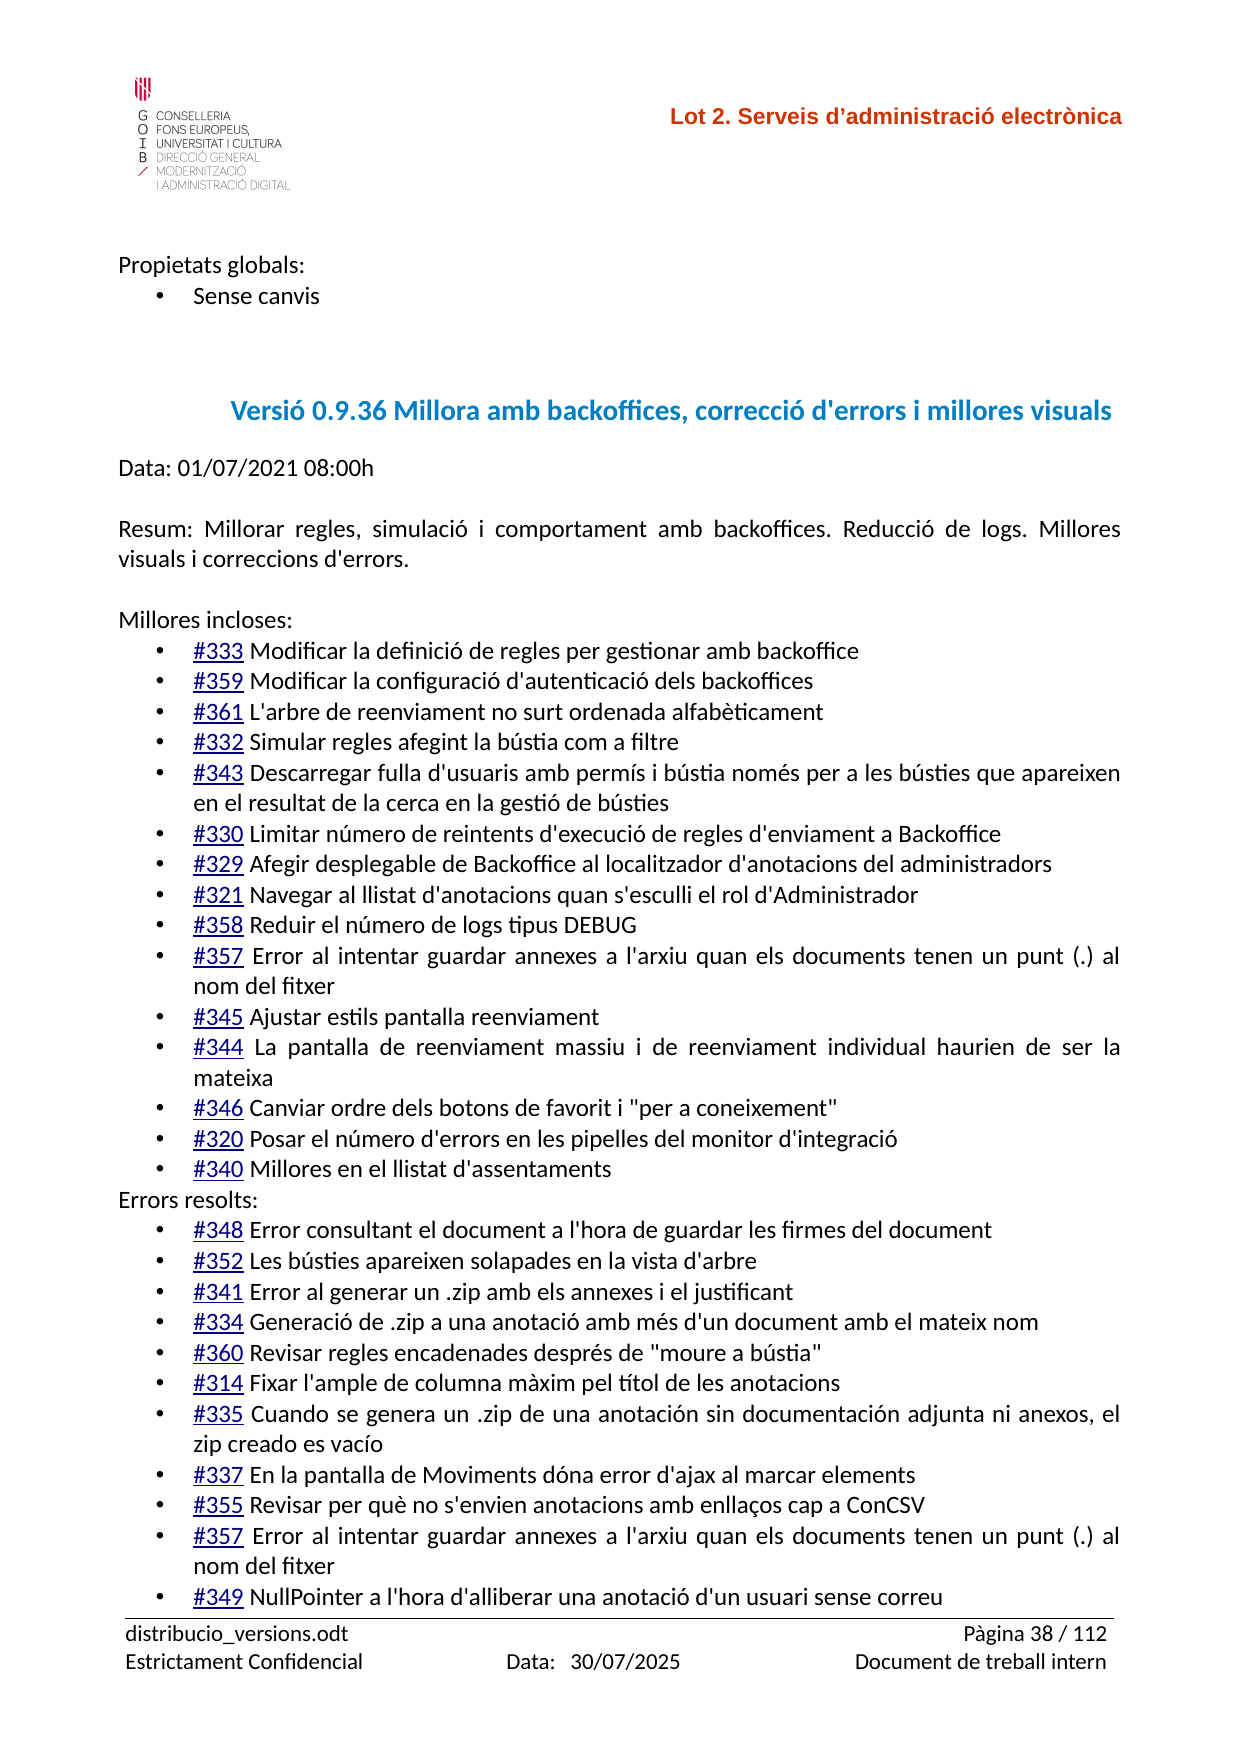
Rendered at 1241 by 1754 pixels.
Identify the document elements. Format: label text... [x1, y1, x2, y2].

list #320 Posar el número d'errors en les pipelles del monitor d'integració [156, 1123, 1122, 1154]
list #348 Error consultant el document a l'hora de guardar les firmes del document [156, 1215, 1122, 1245]
picture [126, 70, 299, 197]
list #340 Millores en el llistat d'assentaments [156, 1154, 1122, 1184]
text Resum: Millorar regles, simulació i comportament amb backoffices. Reducció de logs. Millores visuals i correccions d'errors. [118, 513, 1122, 574]
list #333 Modificar la definició de regles per gestionar amb backoffice [156, 635, 1122, 665]
list #335 Cuando se genera un .zip de una anotación sin documentación adjunta ni anexos, el zip creado es vacío [156, 1398, 1122, 1459]
text Data: 01/07/2021 08:00h [118, 452, 1122, 482]
text Propietats globals: [118, 250, 1122, 280]
list #341 Error al generar un .zip amb els annexes i el justificant [156, 1276, 1122, 1306]
list #321 Navegar al llistat d'anotacions quan s'esculli el rol d'Administrador [156, 879, 1122, 909]
subtitle Versió 0.9.36 Millora amb backoffices, correcció d'errors i millores visuals [153, 392, 1122, 428]
list #314 Fixar l'ample de columna màxim pel títol de les anotacions [156, 1367, 1122, 1398]
list #344 La pantalla de reenviament massiu i de reenviament individual haurien de ser la mateixa [156, 1032, 1122, 1093]
list Sense canvis [156, 280, 1122, 311]
list #337 En la pantalla de Moviments dóna error d'ajax al marcar elements [156, 1459, 1122, 1489]
list #359 Modificar la configuració d'autenticació dels backoffices [156, 665, 1122, 696]
list #355 Revisar per què no s'envien anotacions amb enllaços cap a ConCSV [156, 1489, 1122, 1520]
list #352 Les bústies apareixen solapades en la vista d'arbre [156, 1245, 1122, 1276]
list #361 L'arbre de reenviament no surt ordenada alfabèticament [156, 696, 1122, 726]
text Millores incloses: [118, 604, 1122, 635]
list #346 Canviar ordre dels botons de favorit i "per a coneixement" [156, 1093, 1122, 1123]
list #334 Generació de .zip a una anotació amb més d'un document amb el mateix nom [156, 1306, 1122, 1337]
text Errors resolts: [118, 1184, 1122, 1215]
list #357 Error al intentar guardar annexes a l'arxiu quan els documents tenen un punt (.) al nom del fitxer [156, 1520, 1122, 1581]
list #329 Afegir desplegable de Backoffice al localitzador d'anotacions del administradors [156, 848, 1122, 879]
list #349 NullPointer a l'hora d'alliberar una anotació d'un usuari sense correu [156, 1581, 1122, 1611]
list #360 Revisar regles encadenades després de "moure a bústia" [156, 1337, 1122, 1367]
list #330 Limitar número de reintents d'execució de regles d'enviament a Backoffice [156, 818, 1122, 848]
list #345 Ajustar estils pantalla reenviament [156, 1001, 1122, 1032]
list #332 Simular regles afegint la bústia com a filtre [156, 726, 1122, 757]
list #343 Descarregar fulla d'usuaris amb permís i bústia només per a les bústies que apareixen en el resultat de la cerca en la gestió de bústies [156, 757, 1122, 818]
list #357 Error al intentar guardar annexes a l'arxiu quan els documents tenen un punt (.) al nom del fitxer [156, 940, 1122, 1001]
list #358 Reduir el número de logs tipus DEBUG [156, 909, 1122, 940]
